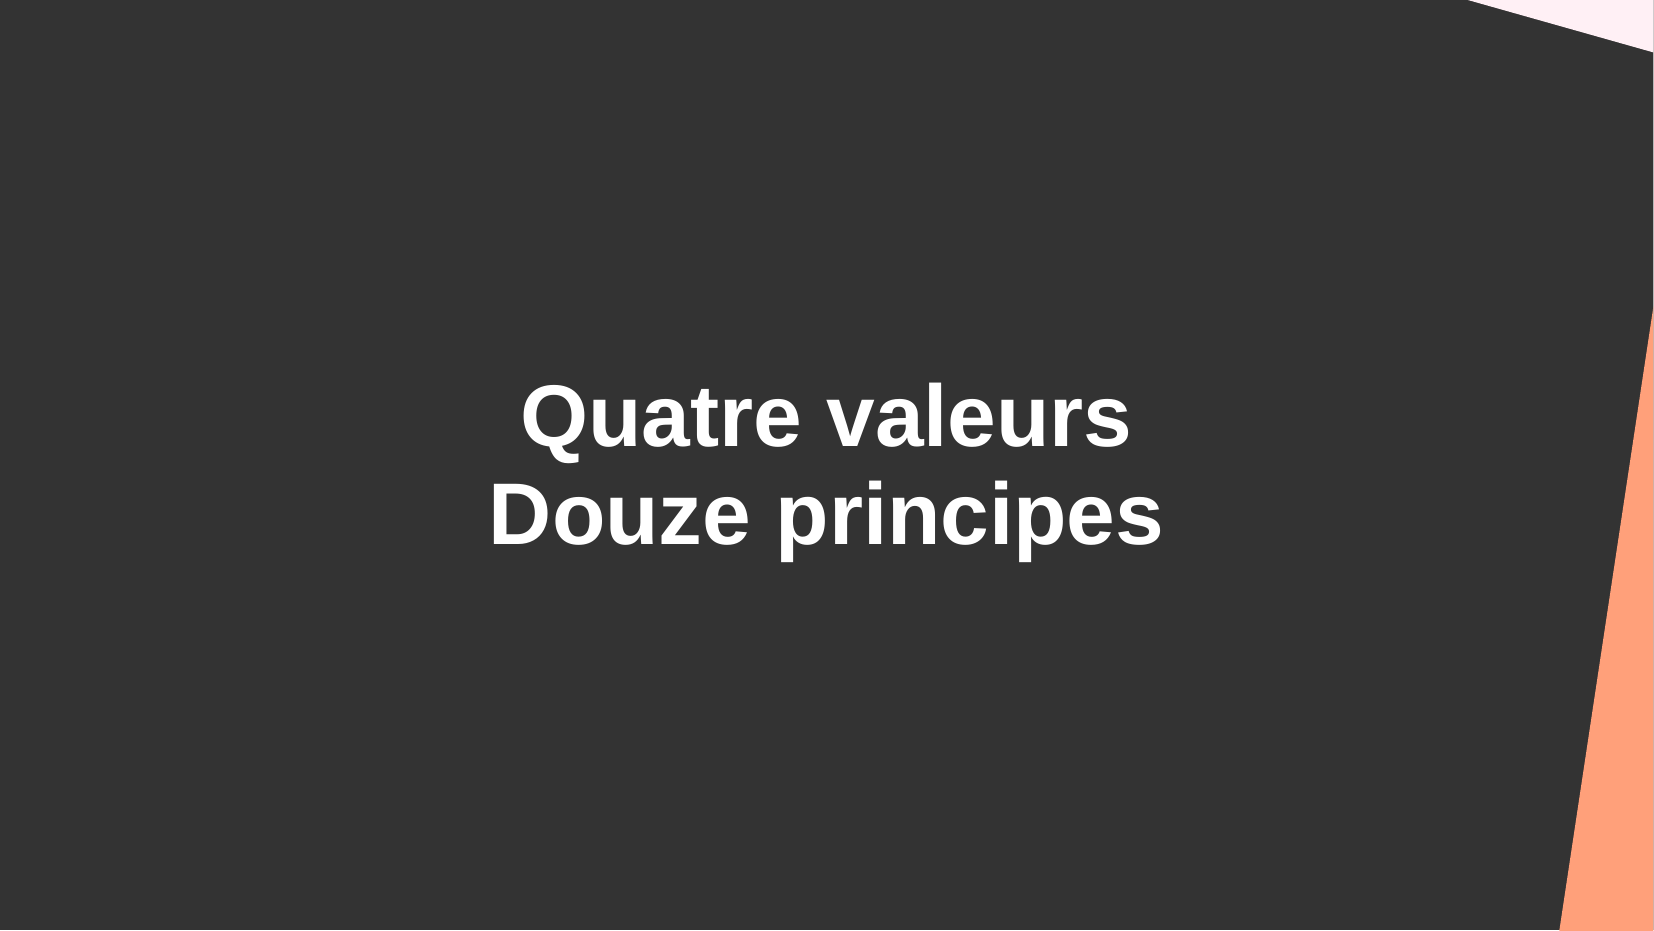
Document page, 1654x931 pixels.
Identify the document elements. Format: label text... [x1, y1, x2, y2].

text_box [1467, 0, 1654, 53]
text_box [1559, 302, 1654, 931]
title Quatre valeurs Douze principes [31, 367, 1622, 563]
